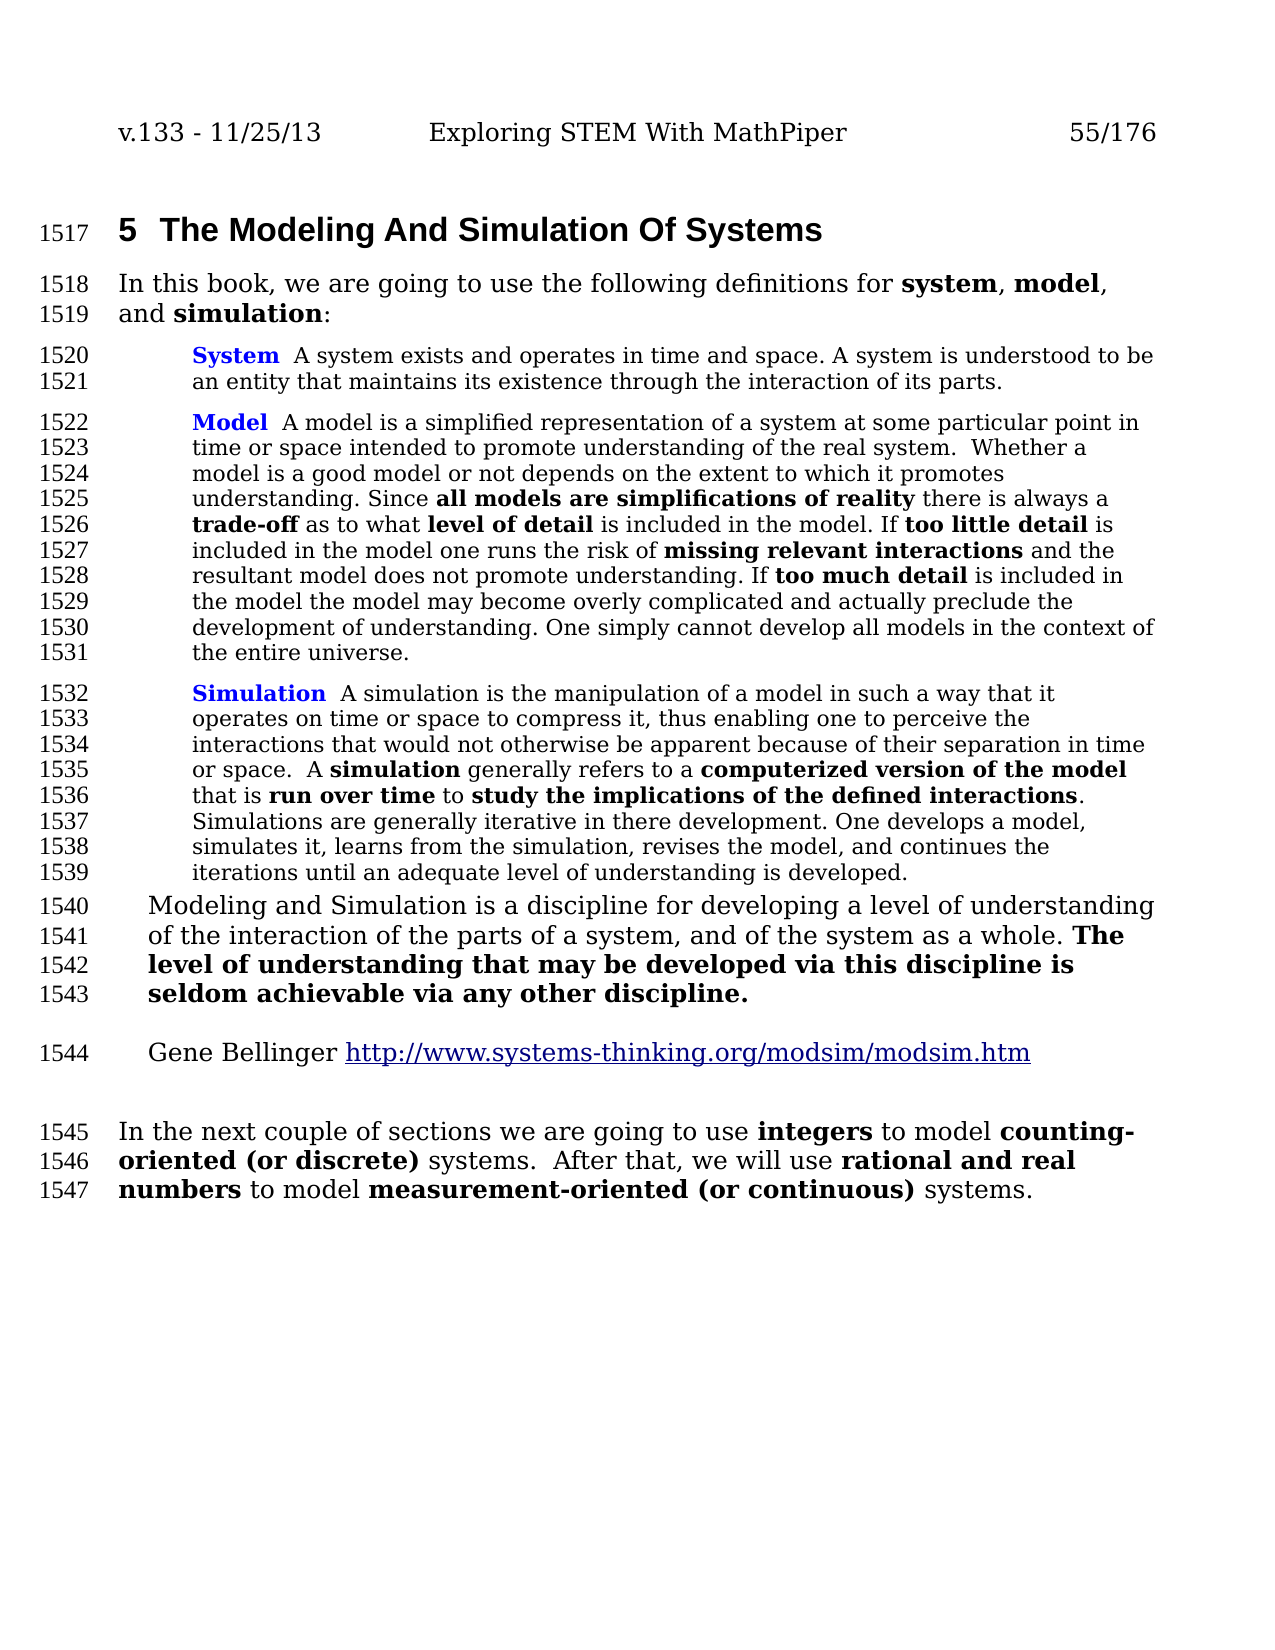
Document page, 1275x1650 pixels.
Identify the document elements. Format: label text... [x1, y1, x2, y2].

subtitle The Modeling And Simulation Of Systems [118, 210, 1157, 248]
text In this book, we are going to use the following definitions for system, model, and simulation: [118, 269, 1157, 328]
text In the next couple of sections we are going to use integers to model counting-oriented (or discrete) systems. After that, we will use rational and real numbers to model measurement-oriented (or continuous) systems. [118, 1117, 1157, 1205]
list Model A model is a simplified representation of a system at some particular point in time or space intended to promote understanding of the real system. Whether a model is a good model or not depends on the extent to which it promotes understanding. Since all models are simplifications of reality there is always a trade-off as to what level of detail is included in the model. If too little detail is included in the model one runs the risk of missing relevant interactions and the resultant model does not promote understanding. If too much detail is included in the model the model may become overly complicated and actually preclude the development of understanding. One simply cannot develop all models in the context of the entire universe. [162, 409, 1157, 666]
text Gene Bellinger http://www.systems-thinking.org/modsim/modsim.htm [148, 1038, 1157, 1067]
list Simulation A simulation is the manipulation of a model in such a way that it operates on time or space to compress it, thus enabling one to perceive the interactions that would not otherwise be apparent because of their separation in time or space. A simulation generally refers to a computerized version of the model that is run over time to study the implications of the defined interactions. Simulations are generally iterative in there development. One develops a model, simulates it, learns from the simulation, revises the model, and continues the iterations until an adequate level of understanding is developed. [162, 681, 1157, 885]
text Modeling and Simulation is a discipline for developing a level of understanding of the interaction of the parts of a system, and of the system as a whole. The level of understanding that may be developed via this discipline is seldom achievable via any other discipline. [148, 891, 1157, 1038]
list System A system exists and operates in time and space. A system is understood to be an entity that maintains its existence through the interaction of its parts. [162, 343, 1157, 394]
